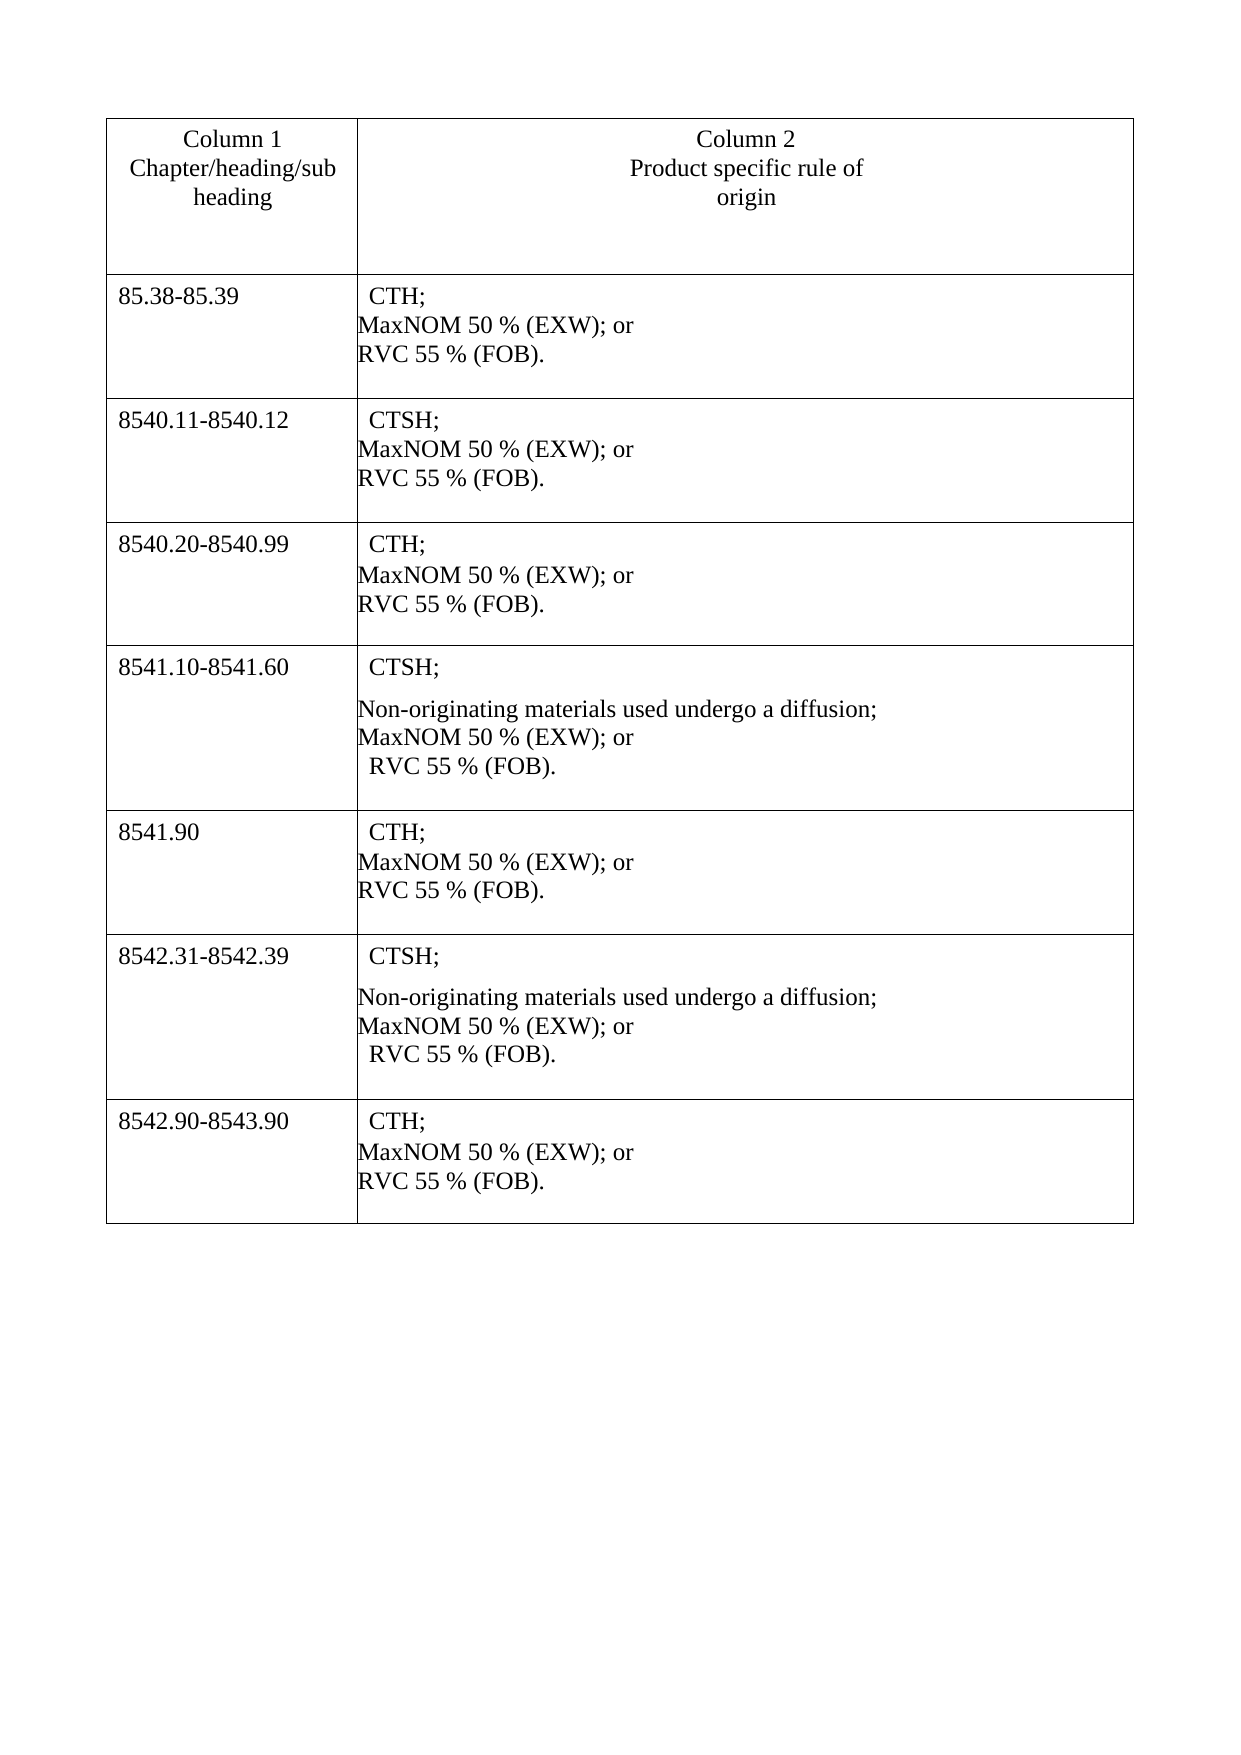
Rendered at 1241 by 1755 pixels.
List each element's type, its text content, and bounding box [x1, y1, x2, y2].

table_cell 8542.31-8542.39 [107, 935, 357, 1099]
table_cell CTH; MaxNOM 50 % (EXW); or RVC 55 % (FOB). [358, 523, 1133, 645]
table_cell CTH; MaxNOM 50 % (EXW); or RVC 55 % (FOB). [358, 1100, 1133, 1223]
table_cell CTH; MaxNOM 50 % (EXW); or RVC 55 % (FOB). [358, 811, 1133, 934]
table_cell 85.38-85.39 [107, 275, 357, 398]
table_cell 8541.10-8541.60 [107, 646, 357, 810]
table_cell 8541.90 [107, 811, 357, 934]
table_cell 8540.11-8540.12 [107, 399, 357, 522]
table_cell CTSH; MaxNOM 50 % (EXW); or RVC 55 % (FOB). [358, 399, 1133, 522]
table_cell CTSH; Non-originating materials used undergo a diffusion; MaxNOM 50 % (EXW); or RVC 55 % (FOB). [358, 935, 1133, 1099]
table_cell CTSH; Non-originating materials used undergo a diffusion; MaxNOM 50 % (EXW); or RVC 55 % (FOB). [358, 646, 1133, 810]
table_header Column 2 Product specific rule of origin [358, 119, 1133, 274]
table_cell 8542.90-8543.90 [107, 1100, 357, 1223]
table_header Column 1 Chapter/heading/subheading [107, 119, 357, 274]
table_cell CTH; MaxNOM 50 % (EXW); or RVC 55 % (FOB). [358, 275, 1133, 398]
table_cell 8540.20-8540.99 [107, 523, 357, 645]
